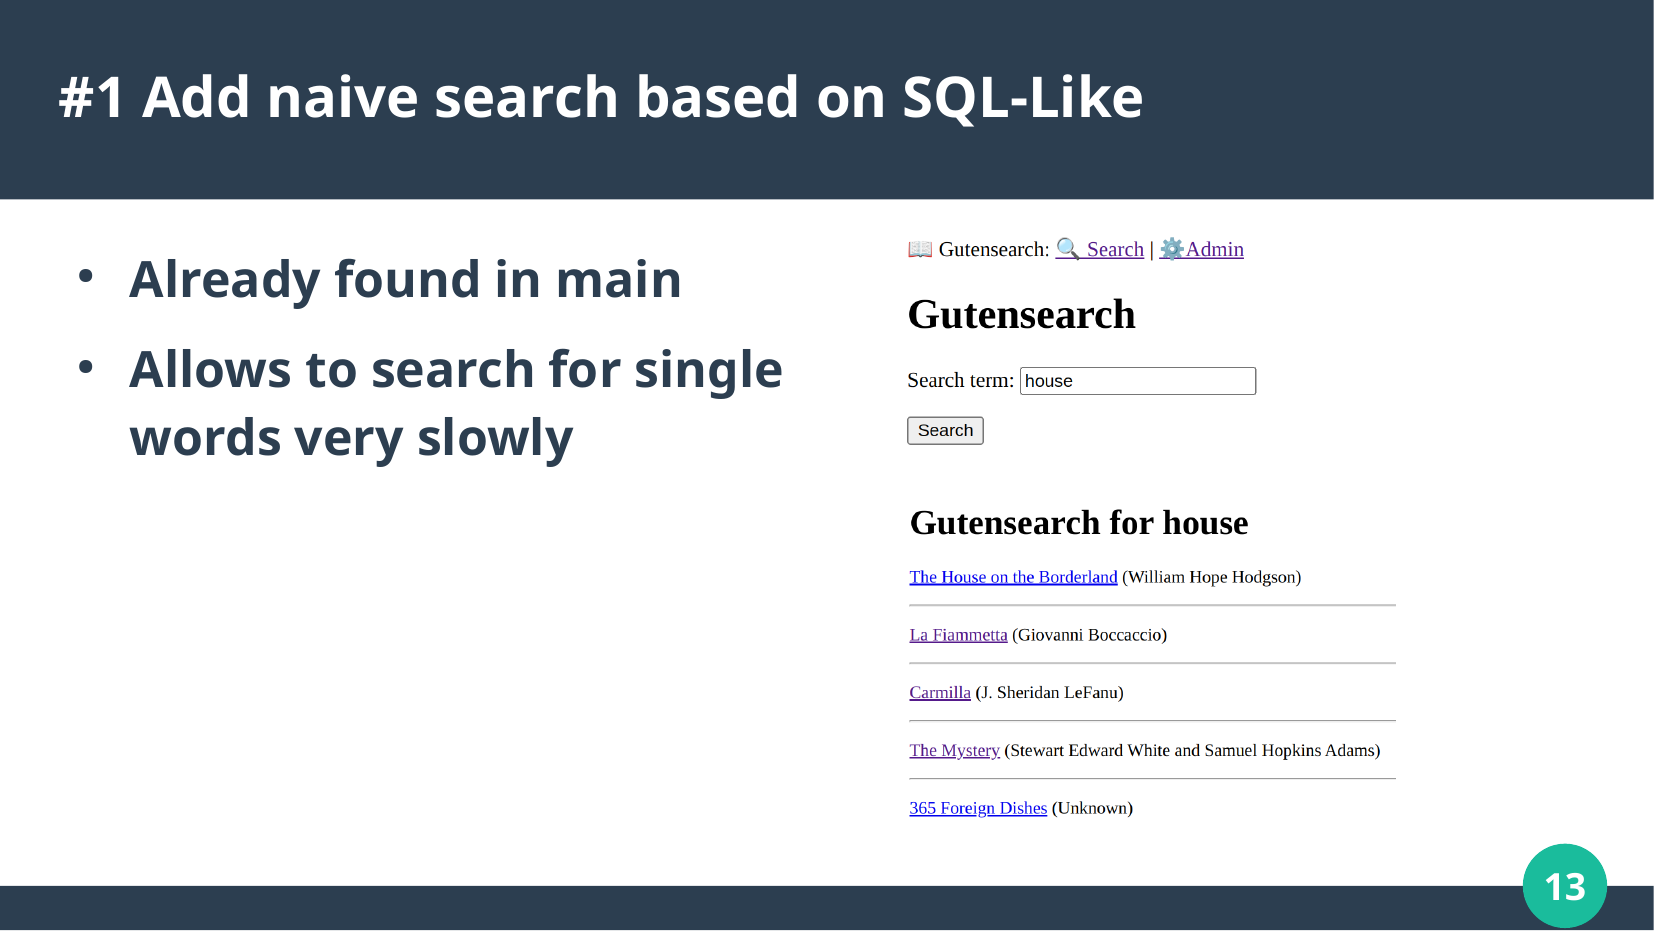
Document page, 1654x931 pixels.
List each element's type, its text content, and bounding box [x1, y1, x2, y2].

picture [903, 224, 1276, 459]
picture [906, 486, 1396, 826]
list Already found in main Allows to search for single words very slowly [59, 243, 826, 526]
title #1 Add naive search based on SQL-Like [59, 37, 1595, 155]
